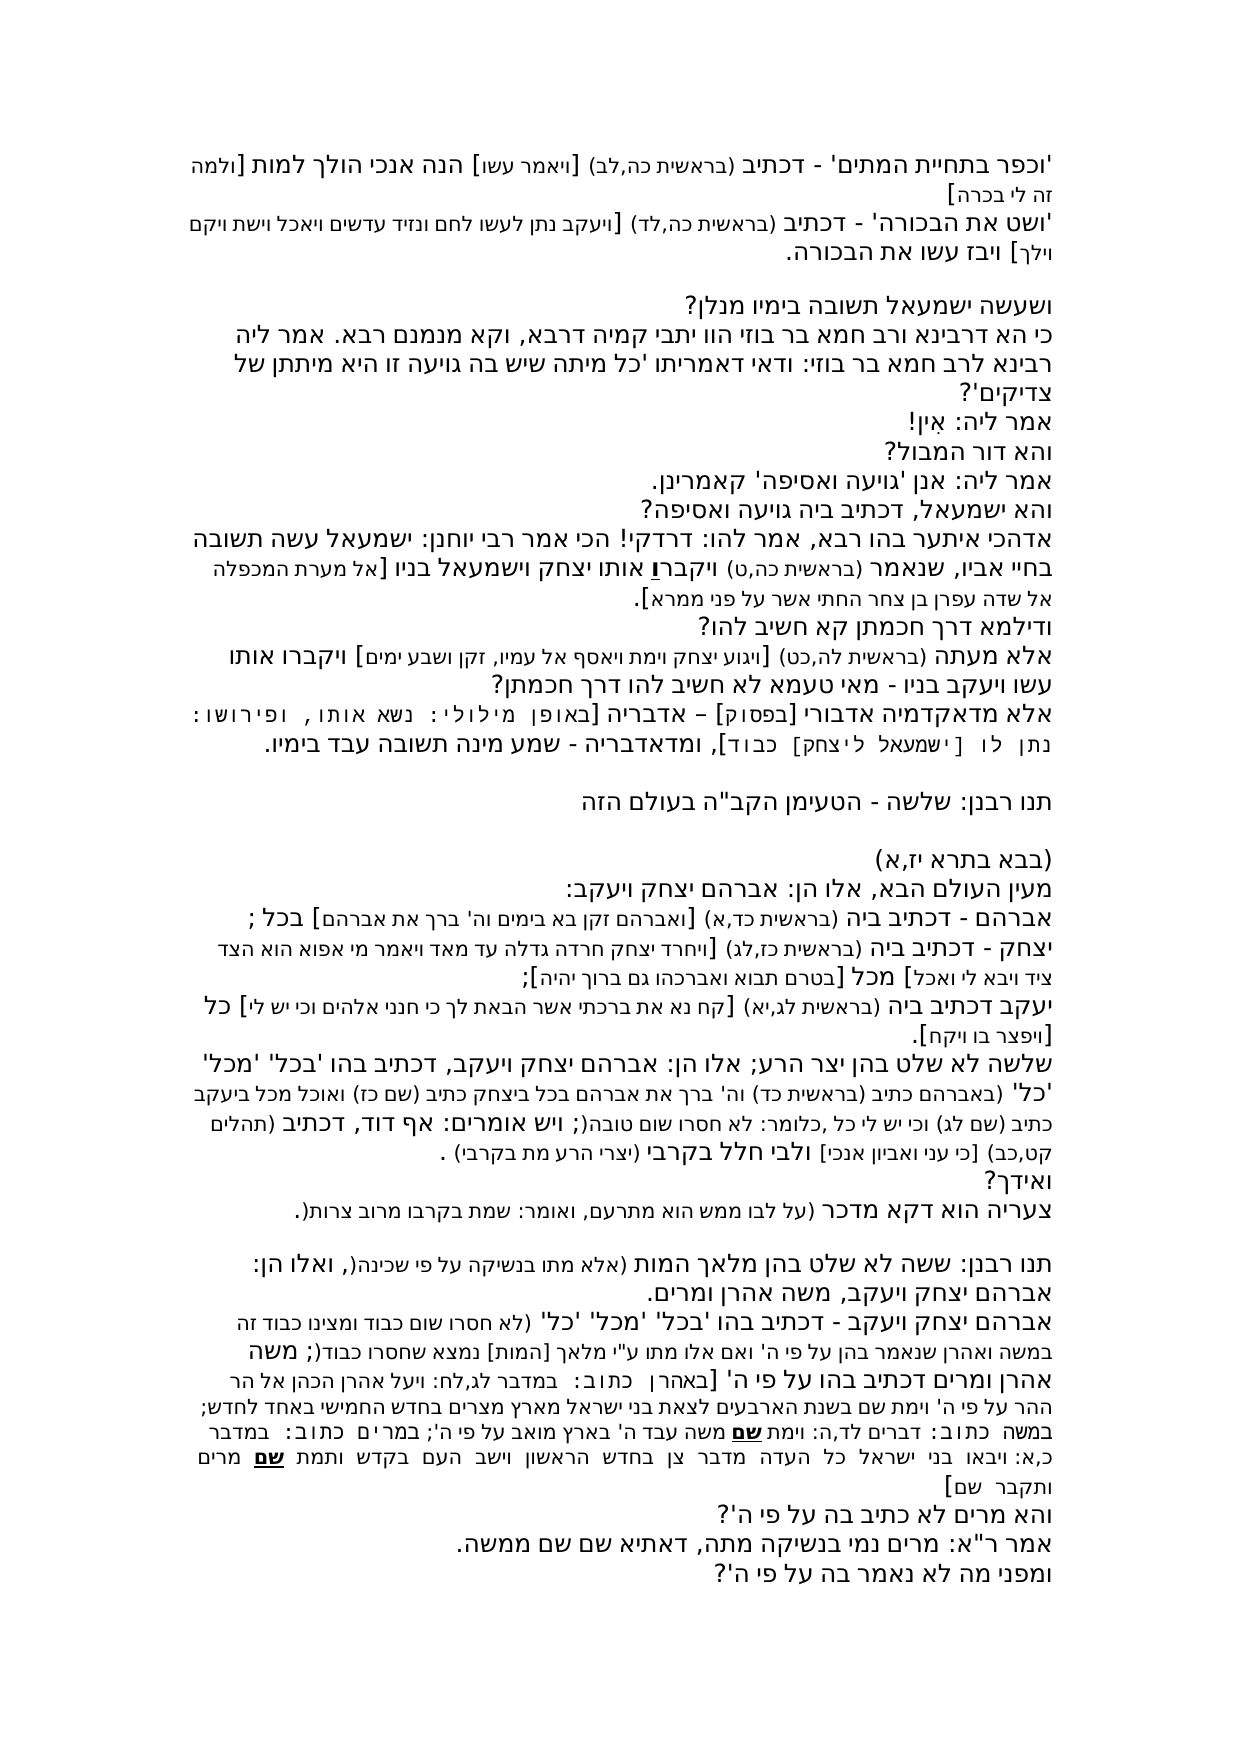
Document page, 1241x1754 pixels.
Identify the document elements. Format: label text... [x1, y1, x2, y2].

text ומפני מה לא נאמר בה על פי ה'? [187, 1559, 1053, 1588]
text והא מרים לא כתיב בה על פי ה'? [187, 1500, 1053, 1529]
text 'ושט את הבכורה' - דכתיב (בראשית כה,לד) [ויעקב נתן לעשו לחם ונזיד עדשים ויאכל וישת ויקם וילך] ויבז עשו את הבכורה. [187, 208, 1053, 267]
text צעריה הוא דקא מדכר (על לבו ממש הוא מתרעם, ואומר: שמת בקרבו מרוב צרות(. [187, 1196, 1053, 1225]
text תנו רבנן: שלשה - הטעימן הקב"ה בעולם הזה [187, 787, 1053, 816]
text מעין העולם הבא, אלו הן: אברהם יצחק ויעקב: [187, 874, 1053, 903]
text ושעשה ישמעאל תשובה בימיו מנלן? [187, 291, 1053, 320]
text יצחק - דכתיב ביה (בראשית כז,לג) [ויחרד יצחק חרדה גדלה עד מאד ויאמר מי אפוא הוא הצד ציד ויבא לי ואכל] מכל [בטרם תבוא ואברכהו גם ברוך יהיה]; [187, 933, 1053, 991]
text שלשה לא שלט בהן יצר הרע; אלו הן: אברהם יצחק ויעקב, דכתיב בהו 'בכל' 'מכל' 'כל' (באברהם כתיב (בראשית כד) וה' ברך את אברהם בכל ביצחק כתיב (שם כז) ואוכל מכל ביעקב כתיב (שם לג) וכי יש לי כל ,כלומר: לא חסרו שום טובה(; ויש אומרים: אף דוד, דכתיב (תהלים קט,כב) [כי עני ואביון אנכי] ולבי חלל בקרבי (יצרי הרע מת בקרבי) . [187, 1049, 1053, 1166]
text אמר ליה: אנן 'גויעה ואסיפה' קאמרינן. [187, 466, 1053, 495]
text כי הא דרבינא ורב חמא בר בוזי הוו יתבי קמיה דרבא, וקא מנמנם רבא. אמר ליה רבינא לרב חמא בר בוזי: ודאי דאמריתו 'כל מיתה שיש בה גויעה זו היא מיתתן של צדיקים'? [187, 320, 1053, 408]
text אלא מעתה (בראשית לה,כט) [ויגוע יצחק וימת ויאסף אל עמיו, זקן ושבע ימים] ויקברו אותו עשו ויעקב בניו - מאי טעמא לא חשיב להו דרך חכמתן? [187, 641, 1053, 699]
text אמר ר"א: מרים נמי בנשיקה מתה, דאתיא שם שם ממשה. [187, 1529, 1053, 1559]
text והא ישמעאל, דכתיב ביה גויעה ואסיפה? [187, 495, 1053, 524]
text (בבא בתרא יז,א) [187, 845, 1053, 874]
text אדהכי איתער בהו רבא, אמר להו: דרדקי! הכי אמר רבי יוחנן: ישמעאל עשה תשובה בחיי אביו, שנאמר (בראשית כה,ט) ויקברו אותו יצחק וישמעאל בניו [אל מערת המכפלה אל שדה עפרן בן צחר החתי אשר על פני ממרא]. [187, 524, 1053, 612]
text והא דור המבול? [187, 437, 1053, 466]
text אברהם - דכתיב ביה (בראשית כד,א) [ואברהם זקן בא בימים וה' ברך את אברהם] בכל ; [187, 903, 1053, 933]
text אברהם יצחק ויעקב - דכתיב בהו 'בכל' 'מכל' 'כל' (לא חסרו שום כבוד ומצינו כבוד זה במשה ואהרן שנאמר בהן על פי ה' ואם אלו מתו ע"י מלאך [המות] נמצא שחסרו כבוד(; משה אהרן ומרים דכתיב בהו על פי ה' [באהרן כתוב: במדבר לג,לח: ויעל אהרן הכהן אל הר ההר על פי ה' וימת שם בשנת הארבעים לצאת בני ישראל מארץ מצרים בחדש החמישי באחד לחדש; במשה כתוב: דברים לד,ה: וימת שם משה עבד ה' בארץ מואב על פי ה'; במרים כתוב: במדבר כ,א: ויבאו בני ישראל כל העדה מדבר צן בחדש הראשון וישב העם בקדש ותמת שם מרים ותקבר שם] [187, 1307, 1053, 1500]
text תנו רבנן: ששה לא שלט בהן מלאך המות (אלא מתו בנשיקה על פי שכינה(, ואלו הן: אברהם יצחק ויעקב, משה אהרן ומרים. [187, 1249, 1053, 1307]
text אמר ליה: אִין! [187, 408, 1053, 437]
text ודילמא דרך חכמתן קא חשיב להו? [187, 612, 1053, 641]
text יעקב דכתיב ביה (בראשית לג,יא) [קח נא את ברכתי אשר הבאת לך כי חנני אלהים וכי יש לי] כל [ויפצר בו ויקח]. [187, 991, 1053, 1049]
text אלא מדאקדמיה אדבורי [בפסוק] – אדבריה [באופן מילולי: נשא אותו, ופירושו: נתן לו [ישמעאל ליצחק] כבוד], ומדאדבריה - שמע מינה תשובה עבד בימיו. [187, 699, 1053, 758]
text ואידך? [187, 1166, 1053, 1196]
text 'וכפר בתחיית המתים' - דכתיב (בראשית כה,לב) [ויאמר עשו] הנה אנכי הולך למות [ולמה זה לי בכרה] [187, 150, 1053, 208]
